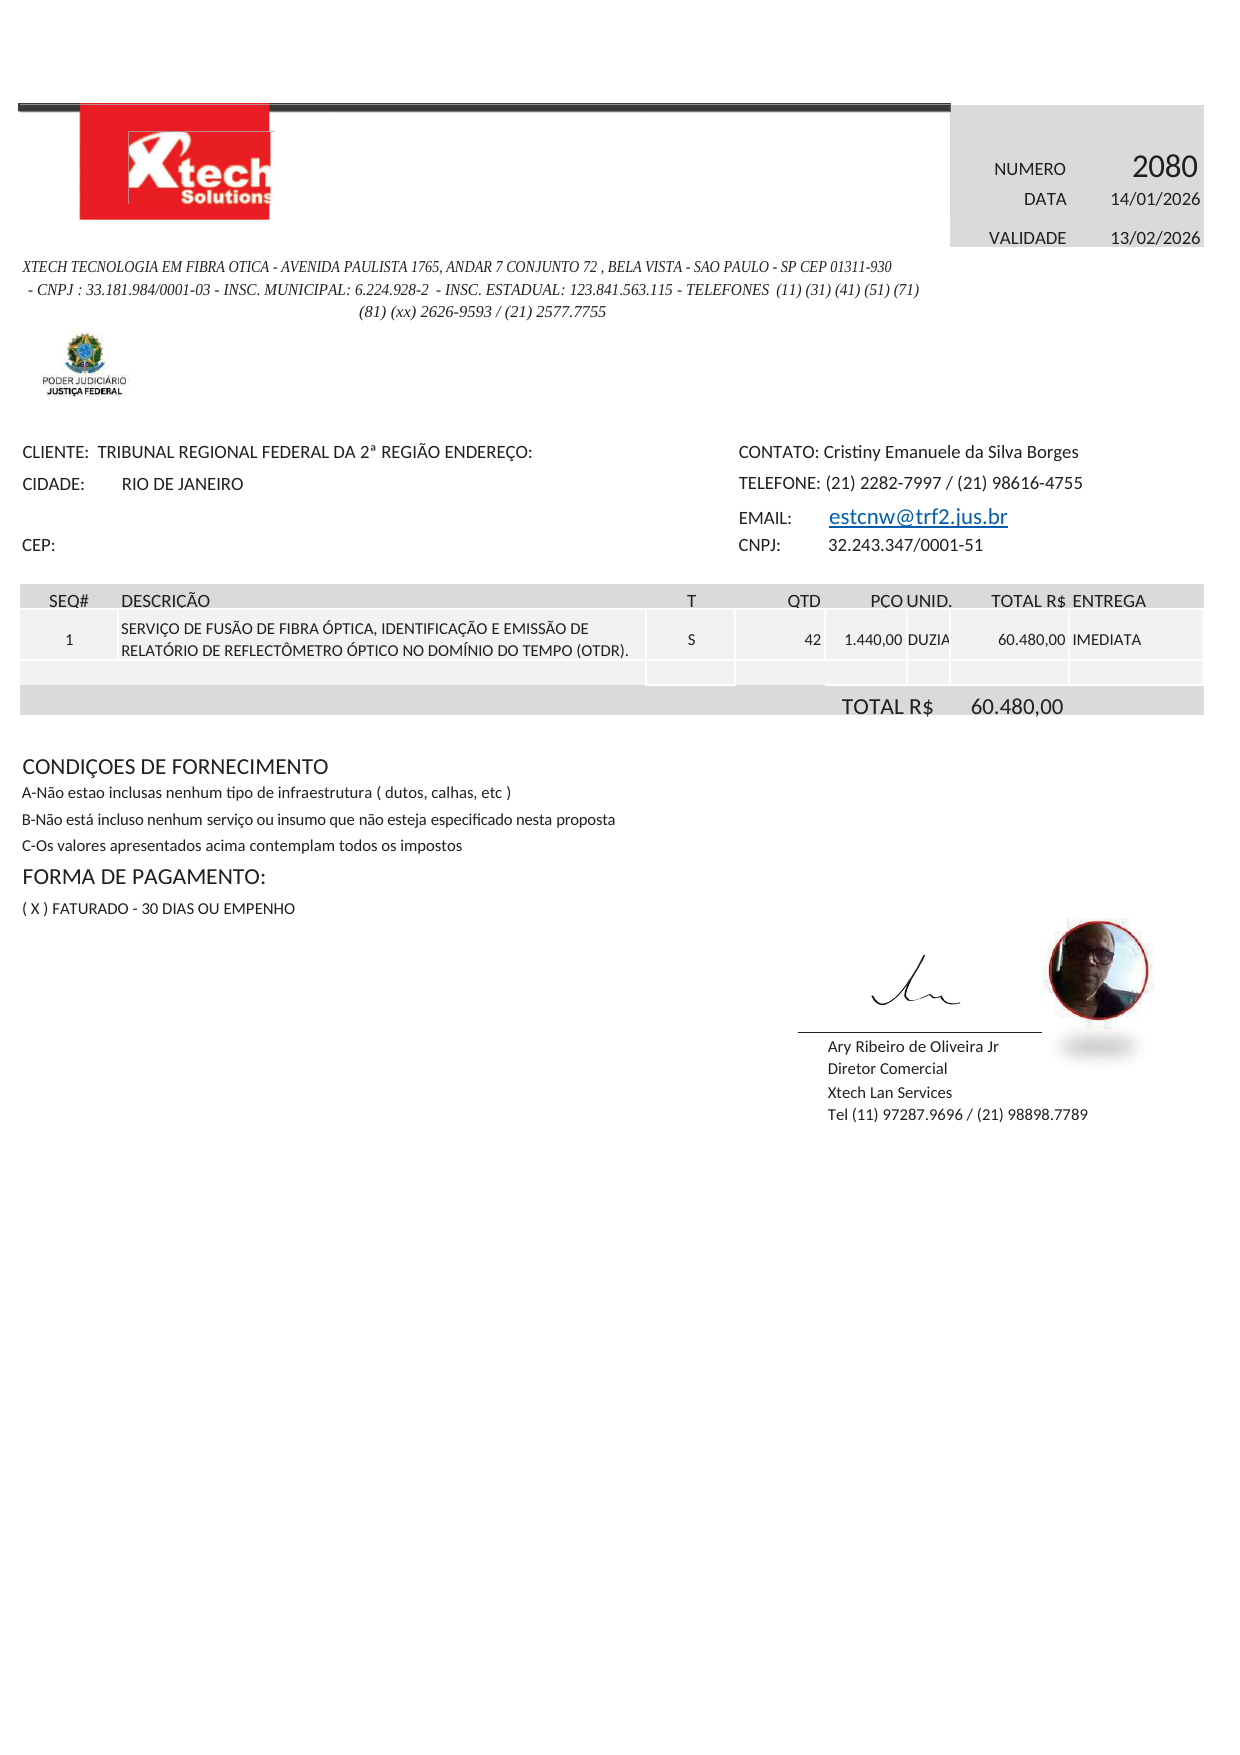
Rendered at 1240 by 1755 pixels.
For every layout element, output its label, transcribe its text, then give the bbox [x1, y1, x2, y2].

table_header CLIENTE: TRIBUNAL REGIONAL FEDERAL DA 2ª REGIÃO ENDEREÇO: CIDADE: RIO DE JANEIRO [22, 440, 738, 532]
table_header CONTATO: Cristiny Emanuele da Silva Borges TELEFONE: (21) 2282-7997 / (21) 98616-4755 EMAIL: estcnw@trf2.jus.br [739, 440, 1086, 532]
